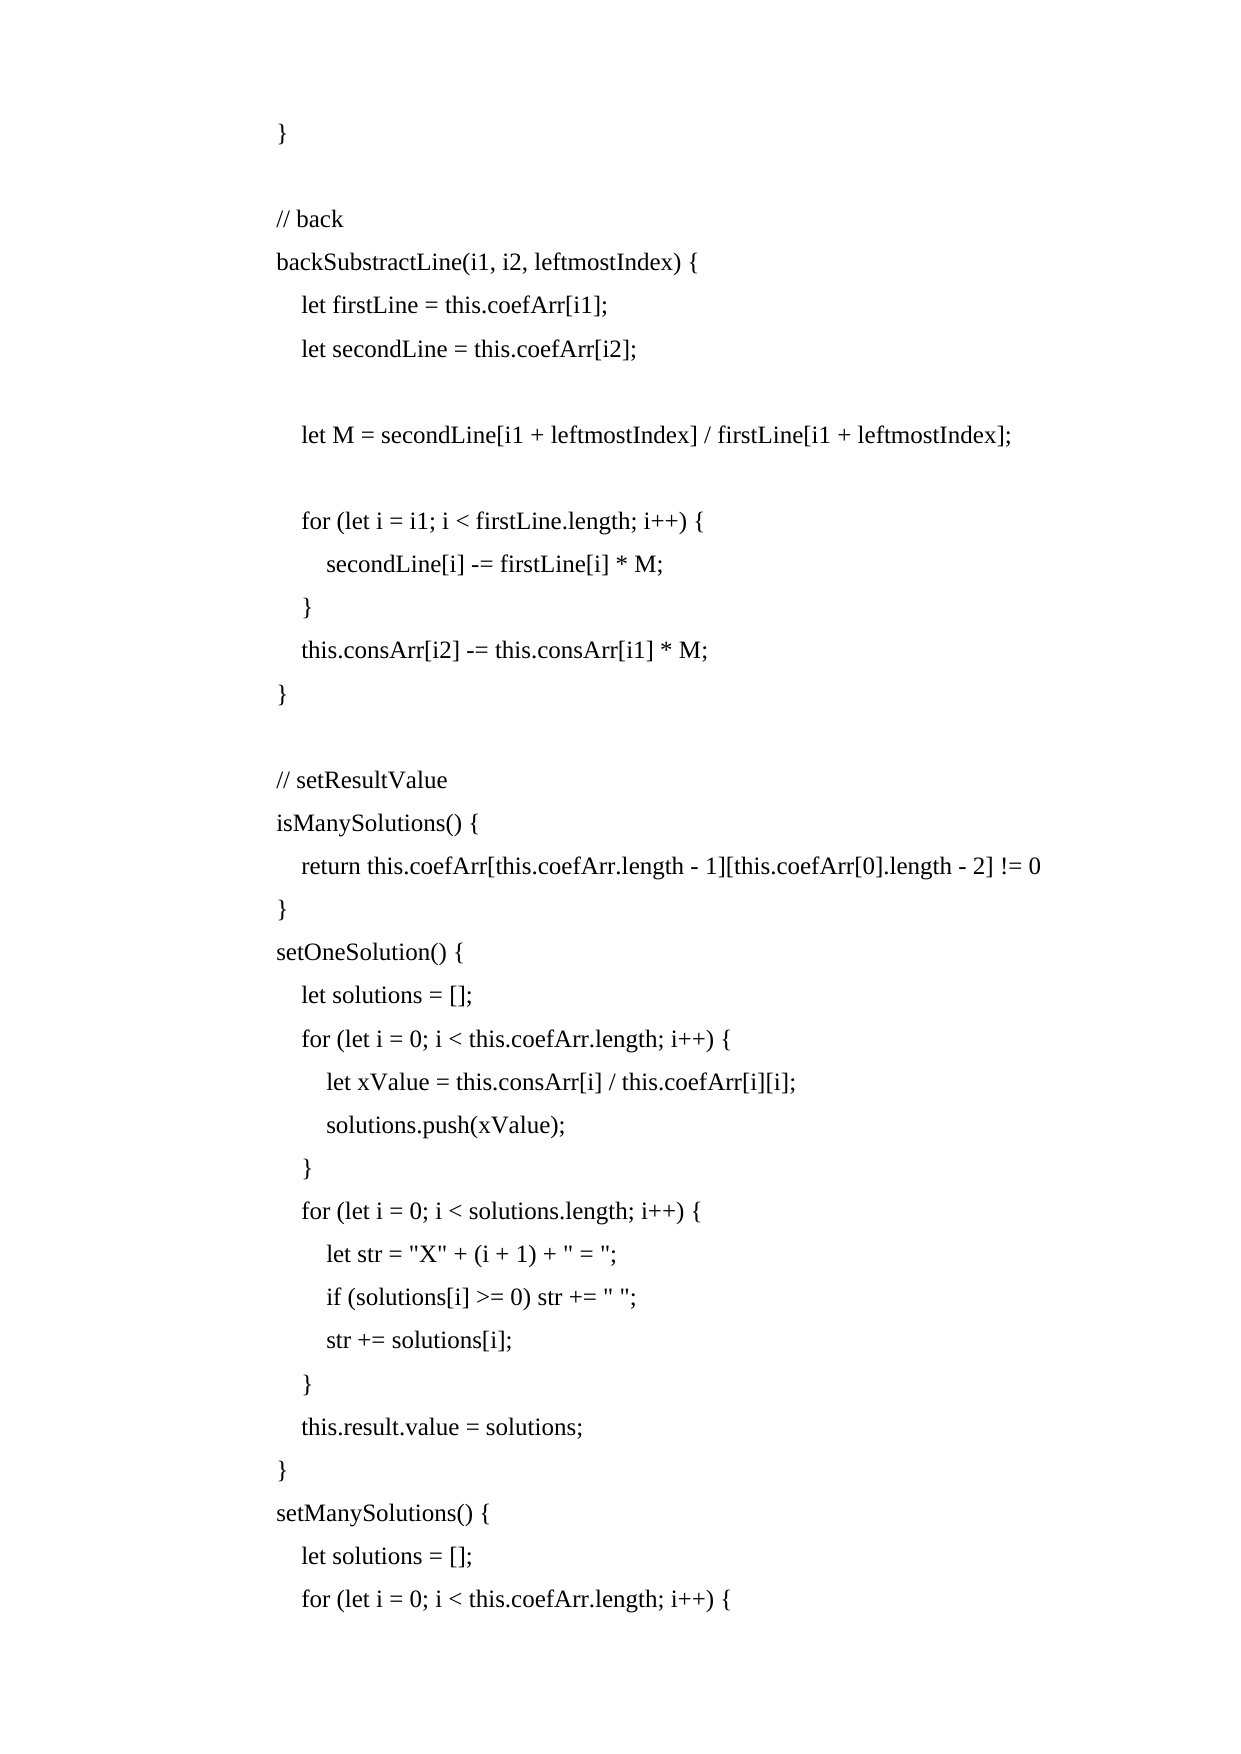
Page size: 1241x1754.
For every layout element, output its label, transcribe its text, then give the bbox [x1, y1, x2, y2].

text setManySolutions() { [251, 1498, 1152, 1527]
text let secondLine = this.coefArr[i2]; [251, 334, 1152, 362]
text return this.coefArr[this.coefArr.length - 1][this.coefArr[0].length - 2] != 0 [251, 851, 1152, 880]
text let M = secondLine[i1 + leftmostIndex] / firstLine[i1 + leftmostIndex]; [251, 420, 1152, 449]
text for (let i = 0; i < this.coefArr.length; i++) { [251, 1584, 1152, 1613]
text } [251, 1455, 1152, 1484]
text let solutions = []; [251, 981, 1152, 1009]
text } [251, 1369, 1152, 1397]
text } [251, 894, 1152, 923]
text str += solutions[i]; [251, 1326, 1152, 1354]
text for (let i = 0; i < this.coefArr.length; i++) { [251, 1024, 1152, 1052]
text isManySolutions() { [251, 808, 1152, 837]
text this.consArr[i2] -= this.consArr[i1] * M; [251, 636, 1152, 664]
text } [251, 679, 1152, 707]
text let firstLine = this.coefArr[i1]; [251, 291, 1152, 319]
text } [251, 1153, 1152, 1182]
text // back [251, 204, 1152, 233]
text let xValue = this.consArr[i] / this.coefArr[i][i]; [251, 1067, 1152, 1096]
text let str = "X" + (i + 1) + " = "; [251, 1239, 1152, 1268]
text secondLine[i] -= firstLine[i] * M; [251, 549, 1152, 578]
text this.result.value = solutions; [251, 1412, 1152, 1441]
text // setResultValue [251, 765, 1152, 794]
text } [251, 592, 1152, 621]
text if (solutions[i] >= 0) str += " "; [251, 1282, 1152, 1311]
text for (let i = i1; i < firstLine.length; i++) { [251, 506, 1152, 535]
text solutions.push(xValue); [251, 1110, 1152, 1139]
text backSubstractLine(i1, i2, leftmostIndex) { [251, 247, 1152, 276]
text } [251, 118, 1152, 147]
text for (let i = 0; i < solutions.length; i++) { [251, 1196, 1152, 1225]
text let solutions = []; [251, 1541, 1152, 1570]
text setOneSolution() { [251, 937, 1152, 966]
